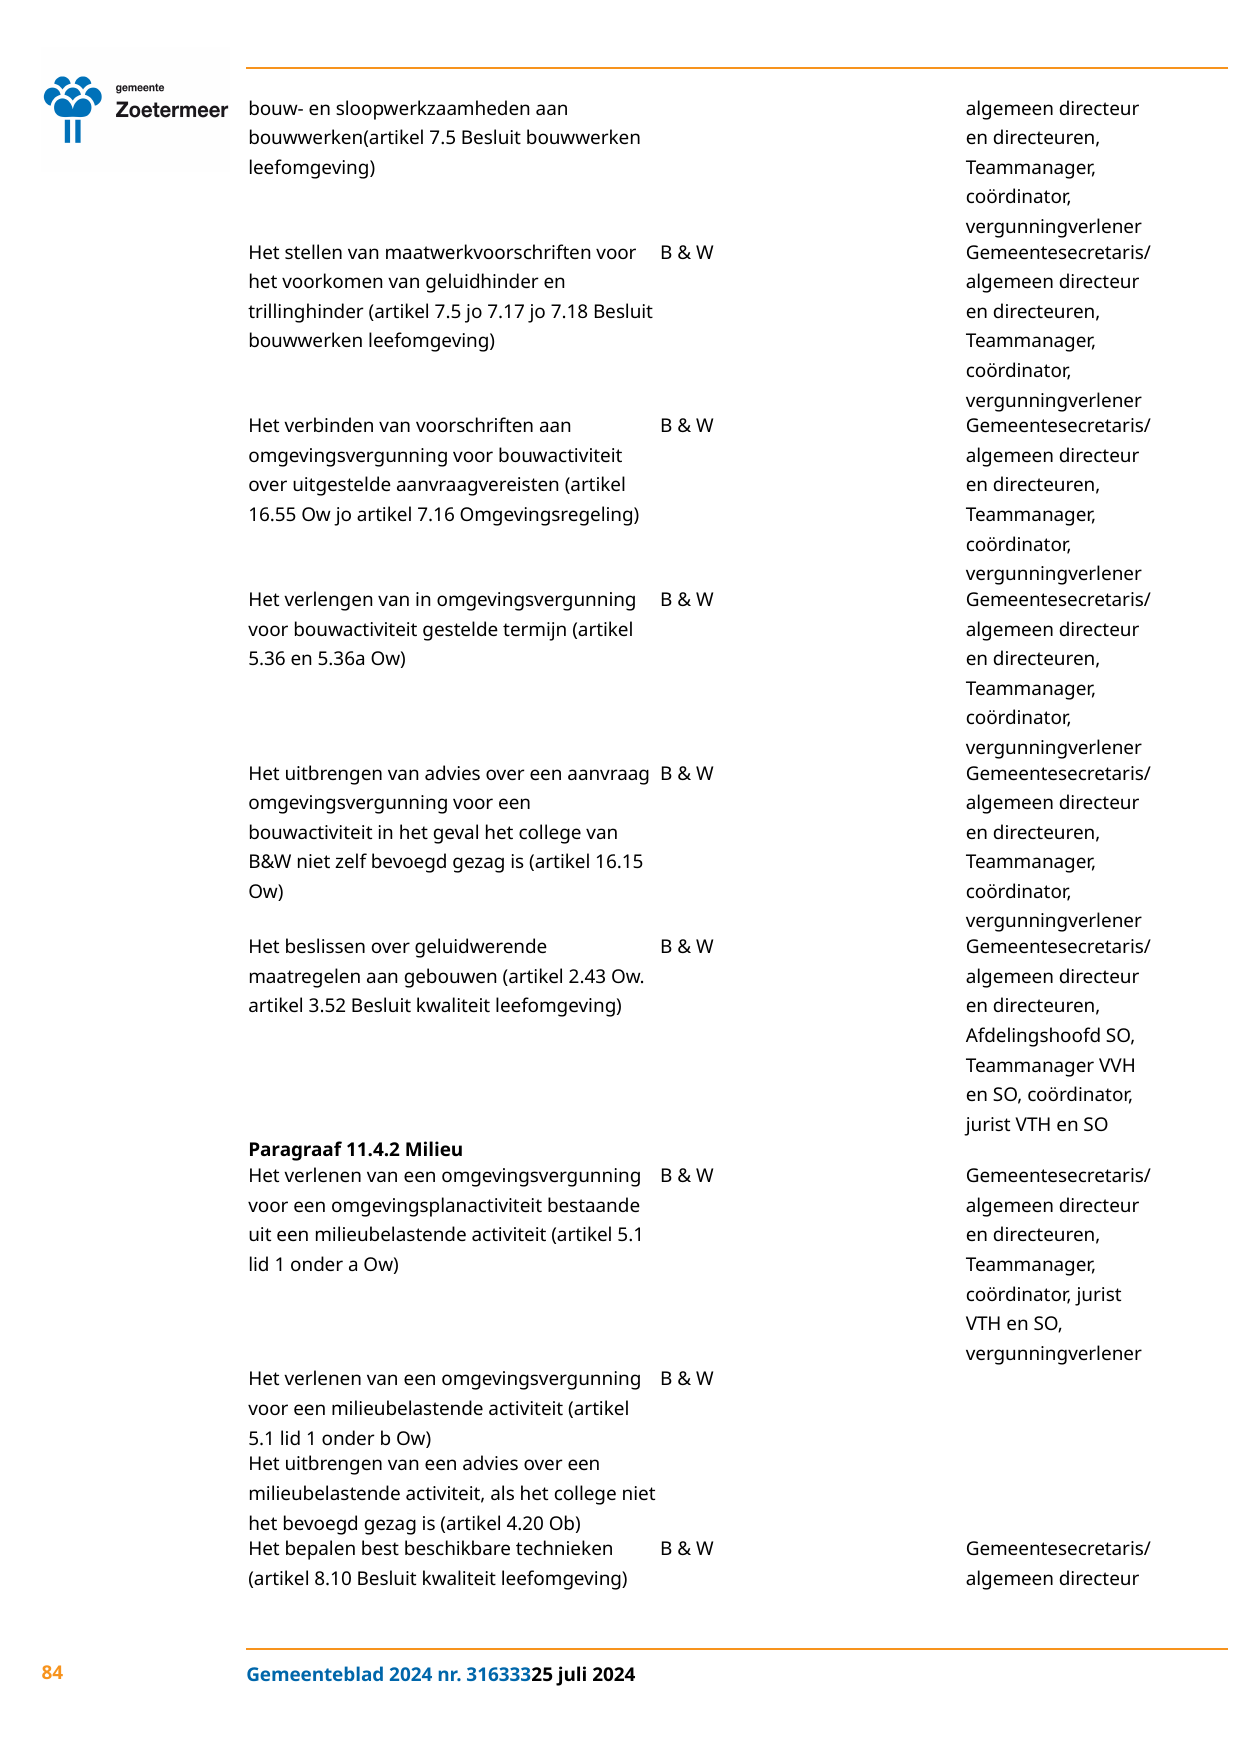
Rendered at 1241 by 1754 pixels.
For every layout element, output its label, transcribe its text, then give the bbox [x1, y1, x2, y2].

table_cell B & W [660, 1366, 813, 1451]
table_cell algemeen directeur en directeuren, Teammanager, coördinator, vergunningverlener [966, 95, 1152, 239]
table_cell Het verlengen van in omgevingsvergunning voor bouwactiviteit gestelde termijn (artikel 5.36 en 5.36a Ow) [248, 586, 660, 760]
table_cell [813, 934, 966, 1137]
table_cell B & W [660, 1535, 813, 1591]
table_cell [966, 1137, 1152, 1162]
table_cell Het verbinden van voorschriften aan omgevingsvergunning voor bouwactiviteit over uitgestelde aanvraagvereisten (artikel 16.55 Ow jo artikel 7.16 Omgevingsregeling) [248, 413, 660, 586]
table_cell [813, 95, 966, 239]
table_cell [813, 1137, 966, 1162]
table_cell [813, 1535, 966, 1591]
table_cell Het stellen van maatwerkvoorschriften voor het voorkomen van geluidhinder en trillinghinder (artikel 7.5 jo 7.17 jo 7.18 Besluit bouwwerken leefomgeving) [248, 239, 660, 412]
table_cell [813, 1163, 966, 1366]
table_cell [813, 239, 966, 412]
table_cell Het beslissen over geluidwerende maatregelen aan gebouwen (artikel 2.43 Ow. artikel 3.52 Besluit kwaliteit leefomgeving) [248, 934, 660, 1137]
table_cell [966, 1366, 1152, 1451]
table_cell [813, 760, 966, 933]
table_cell Het uitbrengen van advies over een aanvraag omgevingsvergunning voor een bouwactiviteit in het geval het college van B&W niet zelf bevoegd gezag is (artikel 16.15 Ow) [248, 760, 660, 933]
table_cell Gemeentesecretaris/ algemeen directeur en directeuren, Teammanager, coördinator, vergunningverlener [966, 239, 1152, 412]
table_cell Gemeentesecretaris/ algemeen directeur en directeuren, Teammanager, coördinator, jurist VTH en SO, vergunningverlener [966, 1163, 1152, 1366]
table_cell [660, 1451, 813, 1535]
table_cell Gemeentesecretaris/ algemeen directeur [966, 1535, 1152, 1591]
table_cell [813, 1451, 966, 1535]
table_cell B & W [660, 413, 813, 586]
table_cell B & W [660, 239, 813, 412]
table_cell Het verlenen van een omgevingsvergunning voor een milieubelastende activiteit (artikel 5.1 lid 1 onder b Ow) [248, 1366, 660, 1451]
table_cell bouw- en sloopwerkzaamheden aan bouwwerken(artikel 7.5 Besluit bouwwerken leefomgeving) [248, 95, 660, 239]
table_cell Gemeentesecretaris/ algemeen directeur en directeuren, Teammanager, coördinator, vergunningverlener [966, 413, 1152, 586]
table_cell [660, 95, 813, 239]
table_cell [660, 1137, 813, 1162]
picture [41, 47, 231, 172]
table_cell B & W [660, 1163, 813, 1366]
table_cell [813, 413, 966, 586]
table_cell Gemeentesecretaris/ algemeen directeur en directeuren, Afdelingshoofd SO, Teammanager VVH en SO, coördinator, jurist VTH en SO [966, 934, 1152, 1137]
table_cell [813, 1366, 966, 1451]
table_cell B & W [660, 586, 813, 760]
table_cell [813, 586, 966, 760]
table_cell Het verlenen van een omgevingsvergunning voor een omgevingsplanactiviteit bestaande uit een milieubelastende activiteit (artikel 5.1 lid 1 onder a Ow) [248, 1163, 660, 1366]
table_cell Paragraaf 11.4.2 Milieu [248, 1137, 660, 1162]
table_cell B & W [660, 934, 813, 1137]
table_cell Het uitbrengen van een advies over een milieubelastende activiteit, als het college niet het bevoegd gezag is (artikel 4.20 Ob) [248, 1451, 660, 1535]
table_cell Het bepalen best beschikbare technieken (artikel 8.10 Besluit kwaliteit leefomgeving) [248, 1535, 660, 1591]
table_cell B & W [660, 760, 813, 933]
table_cell Gemeentesecretaris/ algemeen directeur en directeuren, Teammanager, coördinator, vergunningverlener [966, 586, 1152, 760]
table_cell [966, 1451, 1152, 1535]
table_cell Gemeentesecretaris/ algemeen directeur en directeuren, Teammanager, coördinator, vergunningverlener [966, 760, 1152, 933]
